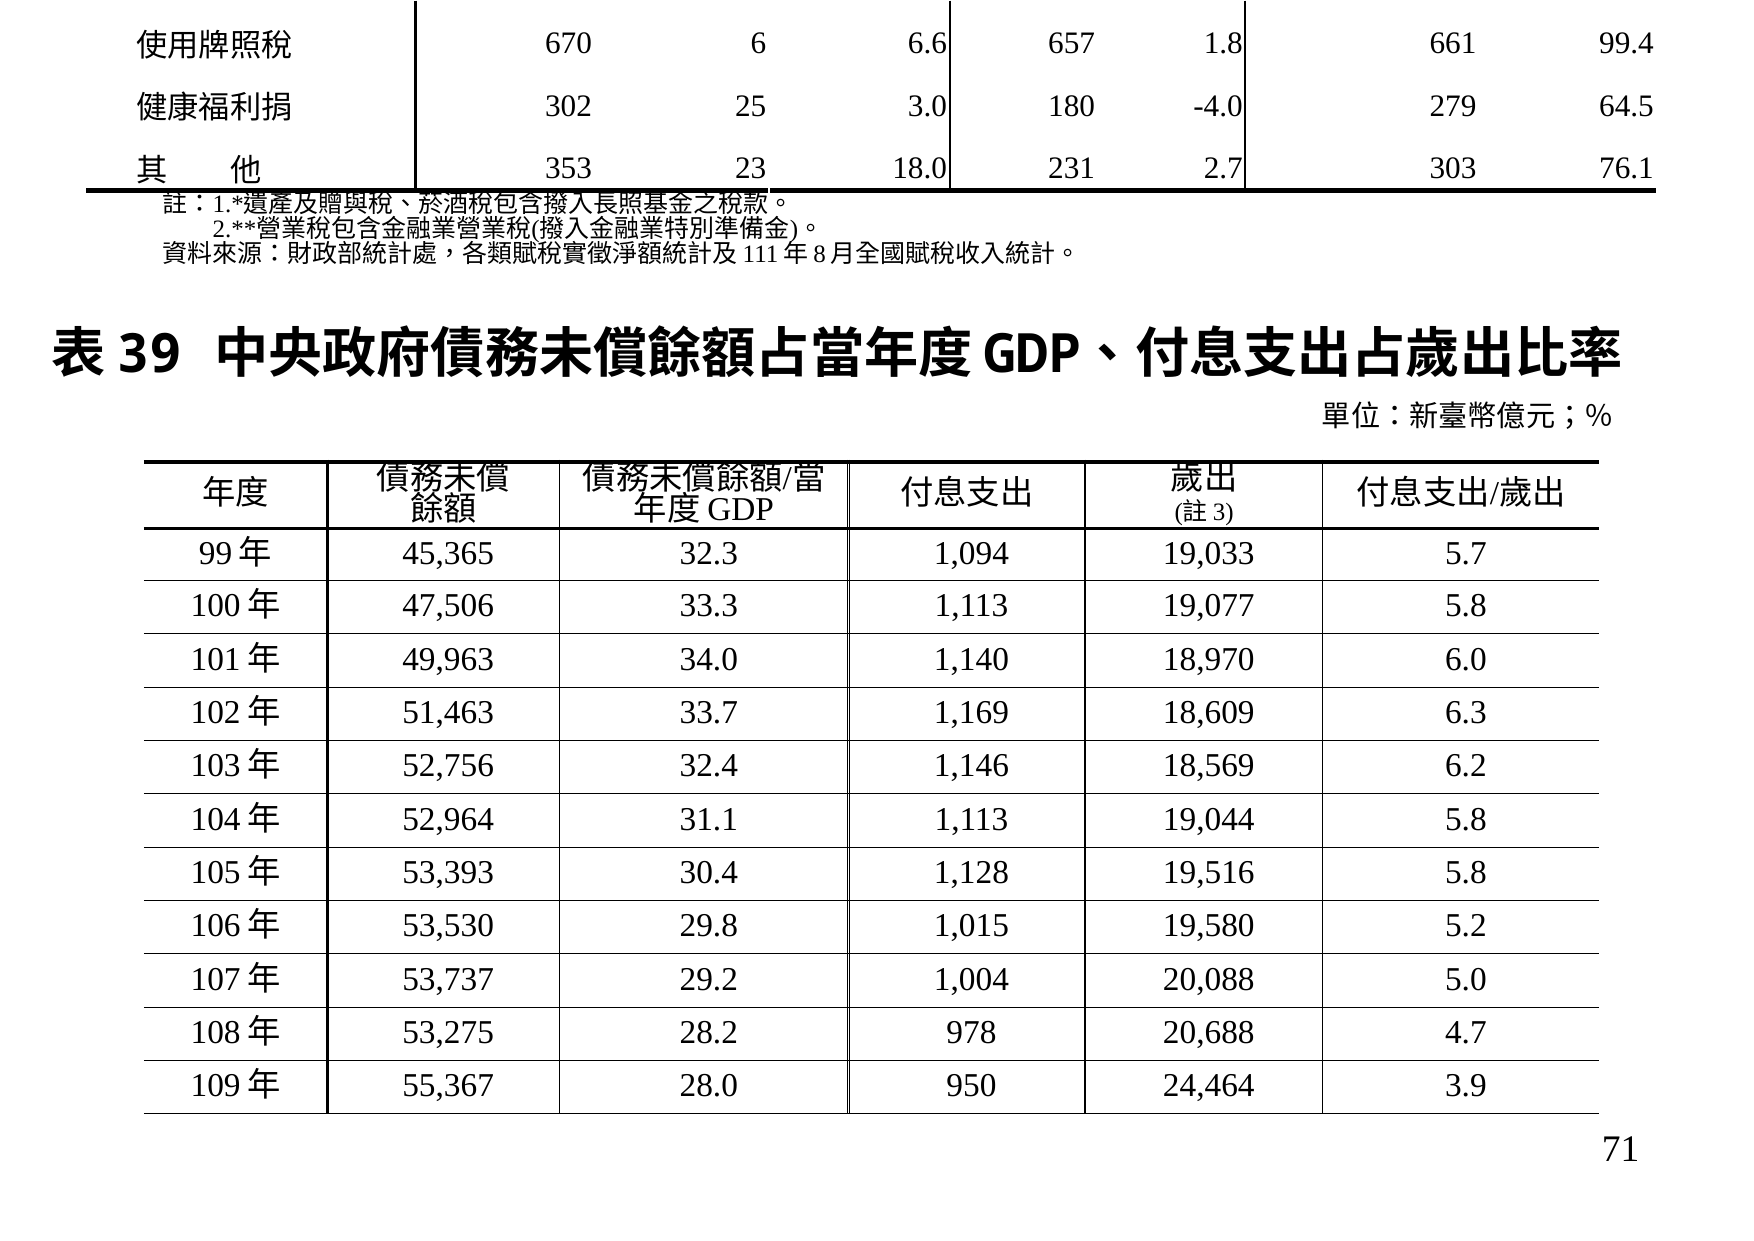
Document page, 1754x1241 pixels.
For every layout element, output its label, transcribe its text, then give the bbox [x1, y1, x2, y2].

table_header 年度 [144, 464, 326, 527]
table_cell 99年 [144, 530, 326, 580]
table_cell 103年 [144, 741, 326, 793]
table_cell 100年 [144, 581, 326, 633]
table_cell 109年 [144, 1061, 326, 1113]
table_cell 950 [850, 1061, 1084, 1113]
table_cell 64.5 [1479, 63, 1656, 126]
table_cell 18.0 [770, 126, 949, 188]
table_cell 19,033 [1086, 530, 1322, 580]
table_cell 670 [417, 1, 594, 63]
table_cell 302 [417, 63, 594, 126]
table_cell 1,140 [850, 634, 1084, 687]
table_cell 20,088 [1086, 954, 1322, 1007]
table_cell 4.7 [1323, 1008, 1599, 1060]
table_cell 28.2 [560, 1008, 847, 1060]
table_header 債務未償 餘額 [329, 464, 559, 527]
table_cell 6.6 [770, 1, 949, 63]
table_cell 6.2 [1323, 741, 1599, 793]
table_cell 53,393 [329, 848, 559, 900]
table_cell 55,367 [329, 1061, 559, 1113]
table_cell 978 [850, 1008, 1084, 1060]
table_cell 1,146 [850, 741, 1084, 793]
table_cell 52,756 [329, 741, 559, 793]
table_header 付息支出/歲出 [1323, 464, 1599, 527]
text 資料來源：財政部統計處，各類賦稅實徵淨額統計及111年8月全國賦稅收入統計。 [162, 243, 1598, 268]
text 單位：新臺幣億元；％ [103, 384, 1613, 437]
table_header 付息支出 [850, 464, 1084, 527]
table_cell 1,004 [850, 954, 1084, 1007]
table_cell 101年 [144, 634, 326, 687]
table_cell 19,580 [1086, 901, 1322, 953]
table_header 歲出 (註3) [1086, 464, 1322, 527]
table_cell 108年 [144, 1008, 326, 1060]
table_cell 30.4 [560, 848, 847, 900]
table_cell 19,044 [1086, 794, 1322, 847]
table_cell 使用牌照稅 [86, 1, 414, 63]
table_cell 5.8 [1323, 794, 1599, 847]
table_cell 53,737 [329, 954, 559, 1007]
table_cell 104年 [144, 794, 326, 847]
table_cell 34.0 [560, 634, 847, 687]
table_cell 76.1 [1479, 126, 1656, 188]
table_cell 6.3 [1323, 688, 1599, 740]
table_cell 353 [417, 126, 594, 188]
table_cell 20,688 [1086, 1008, 1322, 1060]
table_cell 5.8 [1323, 581, 1599, 633]
table_cell 5.0 [1323, 954, 1599, 1007]
table_cell 231 [951, 126, 1098, 188]
text 表39 中央政府債務未償餘額占當年度GDP、付息支出占歲出比率 [34, 326, 1639, 384]
table_cell 19,516 [1086, 848, 1322, 900]
table_cell 6.0 [1323, 634, 1599, 687]
table_cell 180 [951, 63, 1098, 126]
table_cell 5.7 [1323, 530, 1599, 580]
table_cell 18,569 [1086, 741, 1322, 793]
table_cell 102年 [144, 688, 326, 740]
table_cell 29.2 [560, 954, 847, 1007]
table_cell 303 [1246, 126, 1479, 188]
table_cell 1,094 [850, 530, 1084, 580]
table_cell 51,463 [329, 688, 559, 740]
table_cell 52,964 [329, 794, 559, 847]
table_cell 33.3 [560, 581, 847, 633]
table_cell 29.8 [560, 901, 847, 953]
table_cell 5.8 [1323, 848, 1599, 900]
table_cell 32.3 [560, 530, 847, 580]
table_cell 47,506 [329, 581, 559, 633]
table_cell 1,113 [850, 581, 1084, 633]
table_cell 28.0 [560, 1061, 847, 1113]
table_header 債務未償餘額/當年度GDP [560, 464, 847, 527]
table_cell 32.4 [560, 741, 847, 793]
table_cell 3.9 [1323, 1061, 1599, 1113]
text 註：1.*遺產及贈與稅、菸酒稅包含撥入長照基金之稅款。 [162, 193, 1598, 218]
table_cell 1,015 [850, 901, 1084, 953]
table_cell 其 他 [86, 126, 414, 188]
table_cell 45,365 [329, 530, 559, 580]
table_cell 2.7 [1098, 126, 1244, 188]
table_cell 24,464 [1086, 1061, 1322, 1113]
table_cell 18,609 [1086, 688, 1322, 740]
table_cell 53,530 [329, 901, 559, 953]
table_cell 1,128 [850, 848, 1084, 900]
table_cell 99.4 [1479, 1, 1656, 63]
table_cell 31.1 [560, 794, 847, 847]
table_cell 107年 [144, 954, 326, 1007]
table_cell 18,970 [1086, 634, 1322, 687]
table_cell 1,113 [850, 794, 1084, 847]
table_cell 23 [595, 126, 768, 188]
table_cell 53,275 [329, 1008, 559, 1060]
table_cell 25 [595, 63, 768, 126]
table_cell 105年 [144, 848, 326, 900]
table_cell 49,963 [329, 634, 559, 687]
table_cell 33.7 [560, 688, 847, 740]
table_cell 3.0 [770, 63, 949, 126]
table_cell 6 [595, 1, 768, 63]
table_cell 657 [951, 1, 1098, 63]
table_cell 106年 [144, 901, 326, 953]
text 2.**營業稅包含金融業營業稅(撥入金融業特別準備金)。 [212, 218, 1598, 243]
table_cell 健康福利捐 [86, 63, 414, 126]
table_cell -4.0 [1098, 63, 1244, 126]
table_cell 1.8 [1098, 1, 1244, 63]
table_cell 19,077 [1086, 581, 1322, 633]
table_cell 1,169 [850, 688, 1084, 740]
table_cell 661 [1246, 1, 1479, 63]
table_cell 279 [1246, 63, 1479, 126]
table_cell 5.2 [1323, 901, 1599, 953]
